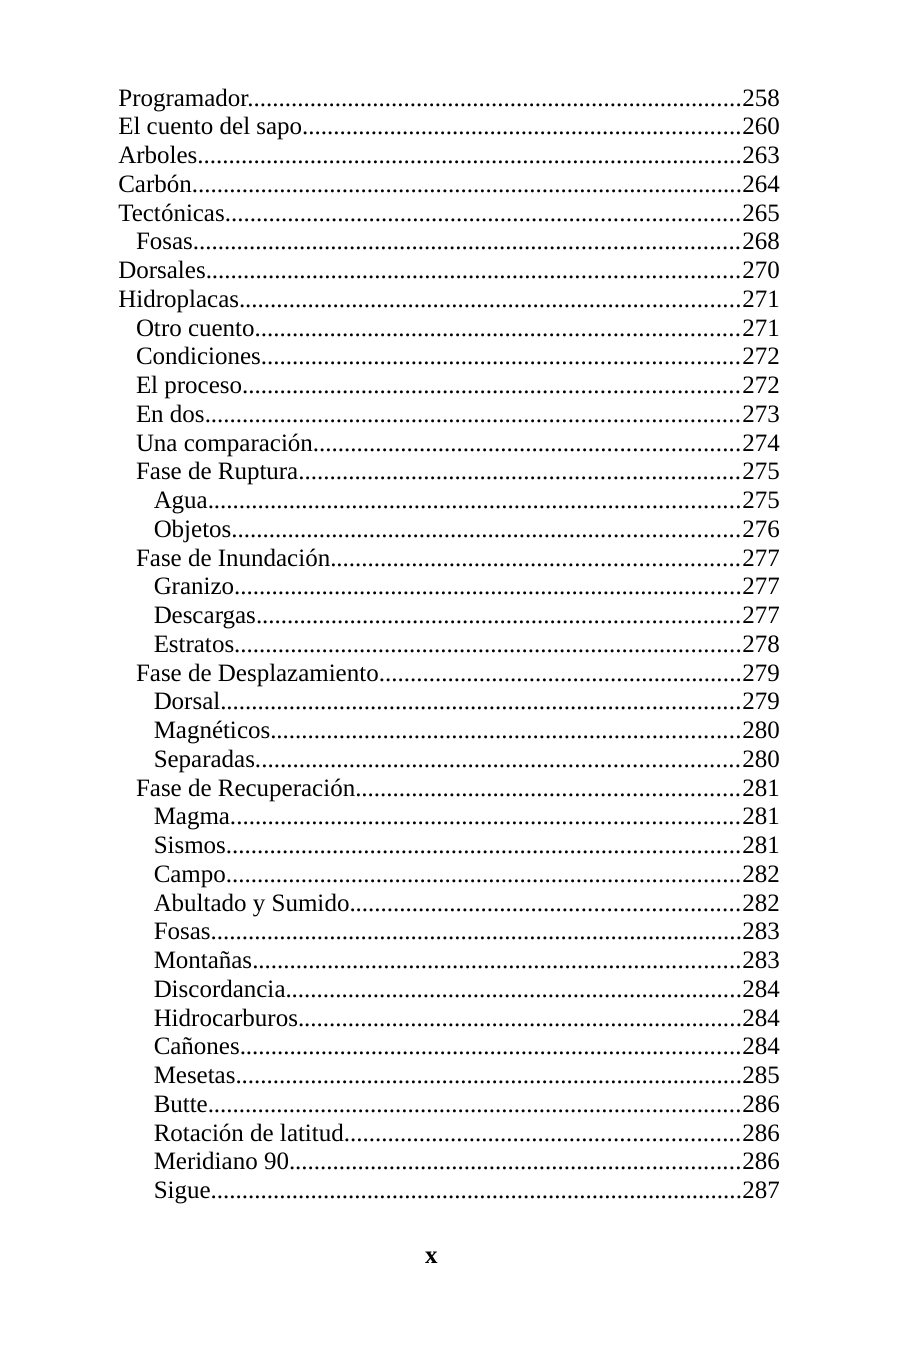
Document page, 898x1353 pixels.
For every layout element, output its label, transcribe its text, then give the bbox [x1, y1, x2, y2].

text Fase de Recuperación. 281 [136, 773, 779, 801]
text Meridiano 90. 286 [153, 1146, 779, 1175]
text Carbón. 264 [118, 169, 779, 198]
text Condiciones. 272 [136, 341, 779, 370]
text Campo. 282 [153, 859, 779, 888]
text Discordancia. 284 [153, 974, 779, 1003]
text Hidroplacas. 271 [118, 284, 779, 313]
text Magnéticos. 280 [153, 715, 779, 744]
text Butte. 286 [153, 1089, 779, 1118]
text Mesetas. 285 [153, 1060, 779, 1089]
text Arboles. 263 [118, 140, 779, 169]
text En dos. 273 [136, 399, 779, 428]
text Otro cuento. 271 [136, 313, 779, 341]
text Fase de Ruptura. 275 [136, 456, 779, 485]
text Tectónicas. 265 [118, 198, 779, 226]
text Abultado y Sumido. 282 [153, 888, 779, 916]
text Rotación de latitud. 286 [153, 1118, 779, 1146]
text Programador. 258 [118, 83, 779, 111]
text Magma. 281 [153, 801, 779, 830]
text Sigue. 287 [153, 1175, 779, 1204]
text Una comparación. 274 [136, 428, 779, 456]
text Sismos. 281 [153, 830, 779, 859]
text Fase de Inundación. 277 [136, 543, 779, 571]
text Separadas. 280 [153, 744, 779, 773]
text Descargas. 277 [153, 600, 779, 629]
text El proceso. 272 [136, 370, 779, 399]
text Cañones. 284 [153, 1031, 779, 1060]
text Granizo. 277 [153, 571, 779, 600]
text Fosas. 268 [136, 226, 779, 255]
text Objetos. 276 [153, 514, 779, 543]
text Dorsales. 270 [118, 255, 779, 284]
text Estratos. 278 [153, 629, 779, 658]
text Hidrocarburos. 284 [153, 1003, 779, 1031]
text Agua. 275 [153, 485, 779, 514]
text Fase de Desplazamiento. 279 [136, 658, 779, 686]
text Dorsal. 279 [153, 686, 779, 715]
text Fosas. 283 [153, 916, 779, 945]
text El cuento del sapo. 260 [118, 111, 779, 140]
text Montañas. 283 [153, 945, 779, 974]
